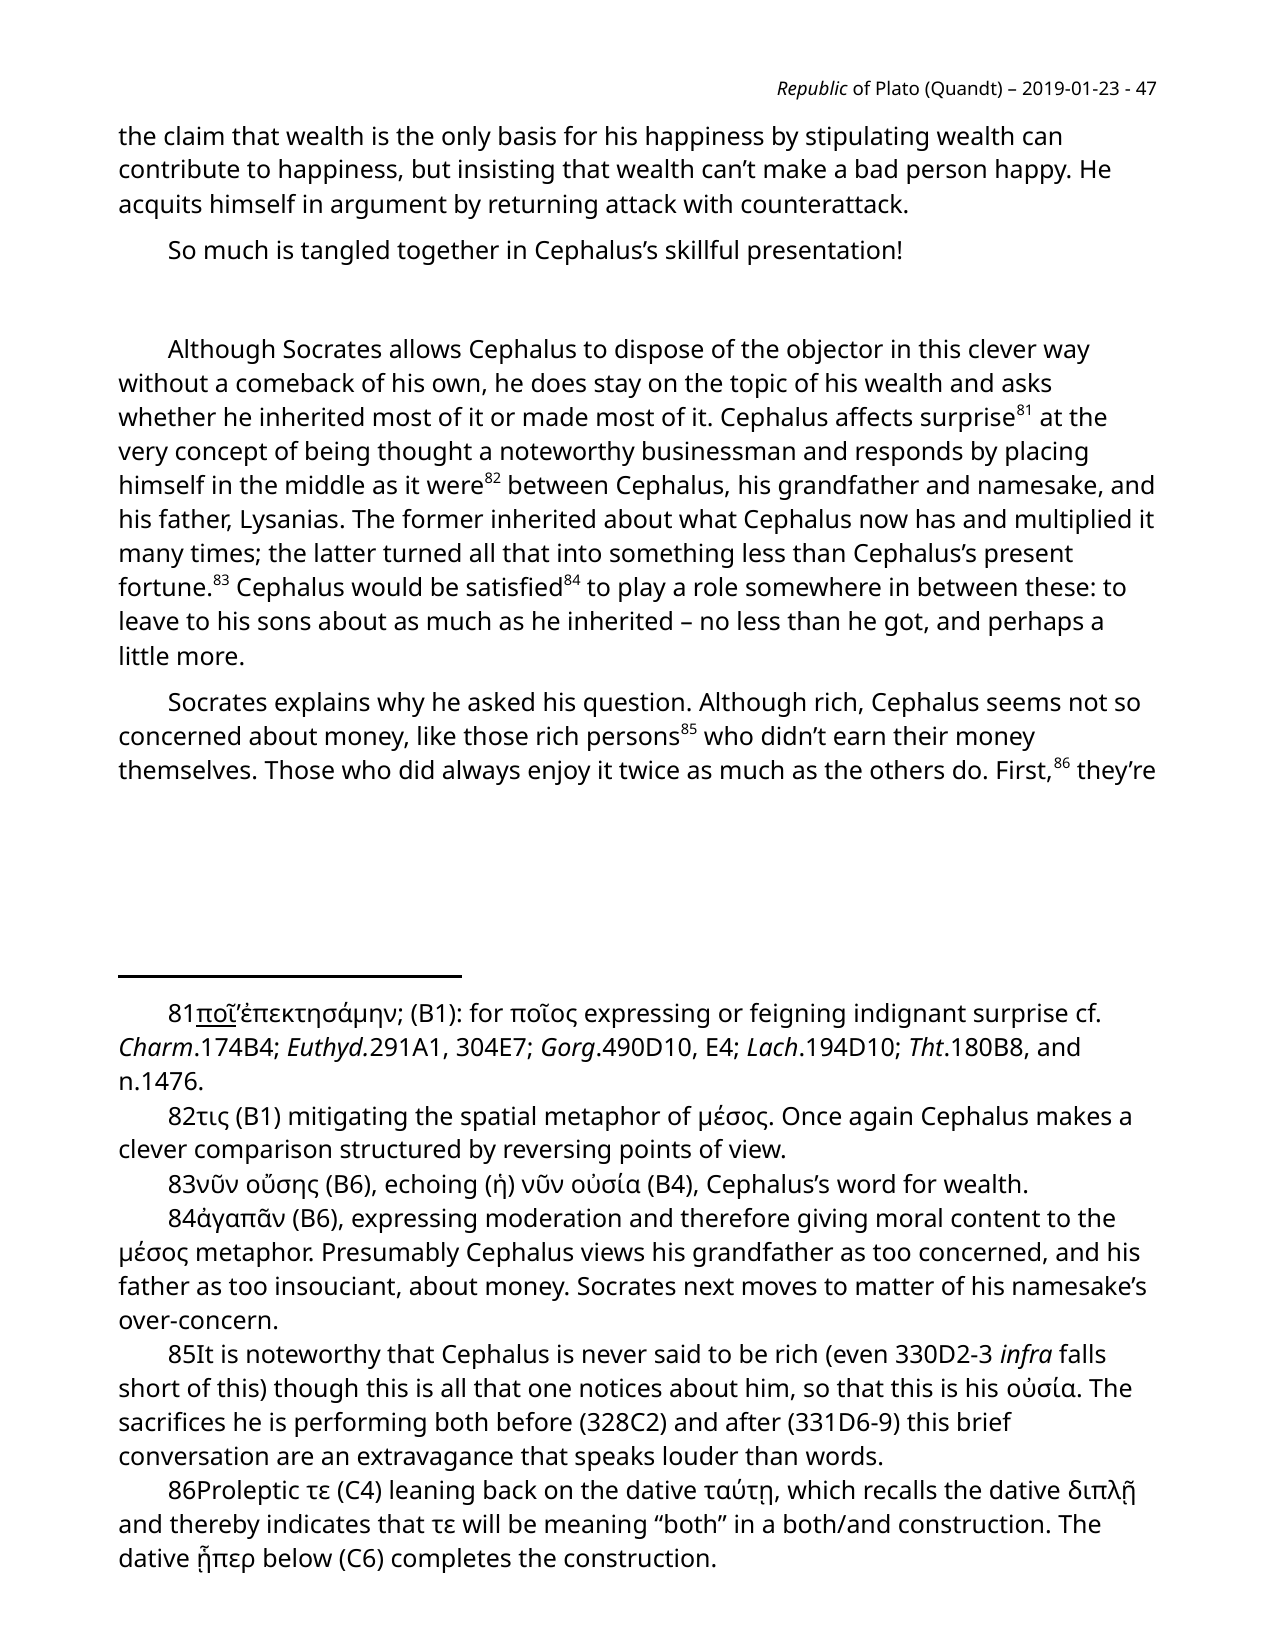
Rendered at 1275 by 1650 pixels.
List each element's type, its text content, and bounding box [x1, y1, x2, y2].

text It is noteworthy that Cephalus is never said to be rich (even 330D2-3 infra falls short of this) though this is all that one notices about him, so that this is his οὐσία. The sacrifices he is performing both before (328C2) and after (331D6-9) this brief conversation are an extravagance that speaks louder than words. [118, 1337, 1157, 1473]
text Although Socrates allows Cephalus to dispose of the objector in this clever way without a comeback of his own, he does stay on the topic of his wealth and asks whether he inherited most of it or made most of it. Cephalus affects surprise at the very concept of being thought a noteworthy businessman and responds by placing himself in the middle as it were between Cephalus, his grandfather and namesake, and his father, Lysanias. The former inherited about what Cephalus now has and multiplied it many times; the latter turned all that into something less than Cephalus’s present fortune. Cephalus would be satisfied to play a role somewhere in between these: to leave to his sons about as much as he inherited – no less than he got, and perhaps a little more. [118, 332, 1157, 672]
text τις (B1) mitigating the spatial metaphor of μέσος. Once again Cephalus makes a clever comparison structured by reversing points of view. [118, 1098, 1157, 1166]
text ἀγαπᾶν (B6), expressing moderation and therefore giving moral content to the μέσος metaphor. Presumably Cephalus views his grandfather as too concerned, and his father as too insouciant, about money. Socrates next moves to matter of his namesake’s over-concern. [118, 1200, 1157, 1337]
text Socrates explains why he asked his question. Although rich, Cephalus seems not so concerned about money, like those rich persons who didn’t earn their money themselves. Those who did always enjoy it twice as much as the others do. First, they’re serious about money the way a poet cares about his poems or a father cares about his sons, seeing it as product of their own efforts—in addition to the enjoyment that everybody takes from using it to buy things. It’s bothersome even to bump into these sorts since all they want to talk about is money. [118, 685, 1157, 787]
text ποῖ’ἐπεκτησάμην; (B1): for ποῖος expressing or feigning indignant surprise cf. Charm.174B4; Euthyd.291A1, 304E7; Gorg.490D10, E4; Lach.194D10; Tht.180B8, and n.1476. [118, 996, 1157, 1098]
text Proleptic τε (C4) leaning back on the dative ταύτῃ, which recalls the dative διπλῇ and thereby indicates that τε will be meaning “both” in a both/and construction. The dative ᾗπερ below (C6) completes the construction. [118, 1473, 1157, 1575]
text νῦν οὔσης (B6), echoing (ἡ) νῦν οὐσία (B4), Cephalus’s word for wealth. [118, 1166, 1157, 1200]
text So much is tangled together in Cephalus’s skillful presentation! [118, 233, 1157, 267]
text Rhetorically, such arguments as these are designed for the onlookers. A presumptive superior has been impugned in their eyes, and it is in their eyes that his superiority must be restored. He restores it by making his opponent look worse than he himself has been made to look. Sophocles makes his opponent look worse by calling into question his morals rather than his bodily strength; Themistocles may have less virtue than he is presumed to have, but his opponent has none. When we pass to Cephalus, however, we might recognize he is no Themistocles! There is no presumptive superiority in him except for his wealth and his superior age. He is neither statesman nor poet. He is not even an Athenian. That he should arrogate to himself even the style of the Sophoclean and Themistoclean defense is something of a reach. The only superiority he can defend himself for enjoying is his wealth. Wealth is after all a good, a member of the third of three traditional categories of good: the goods of the soul (e.g., wisdom), the goods of the body (e.g., strength) and the external goods (e.g., wealth). We’ve had all three in this passage, with Sophocles trumping a criticism of his own bodily state with a criticism of his opponent’s moral state, and Themistocles trumping the claim that his external fame overdraws his internal virtue by asserting that his opponent has neither fame nor any basis of for it. Now we have Cephalus, who fends off the claim that wealth is the only basis for his happiness by stipulating wealth can contribute to happiness, but insisting that wealth can’t make a bad person happy. He acquits himself in argument by returning attack with counterattack. [118, 118, 1157, 220]
